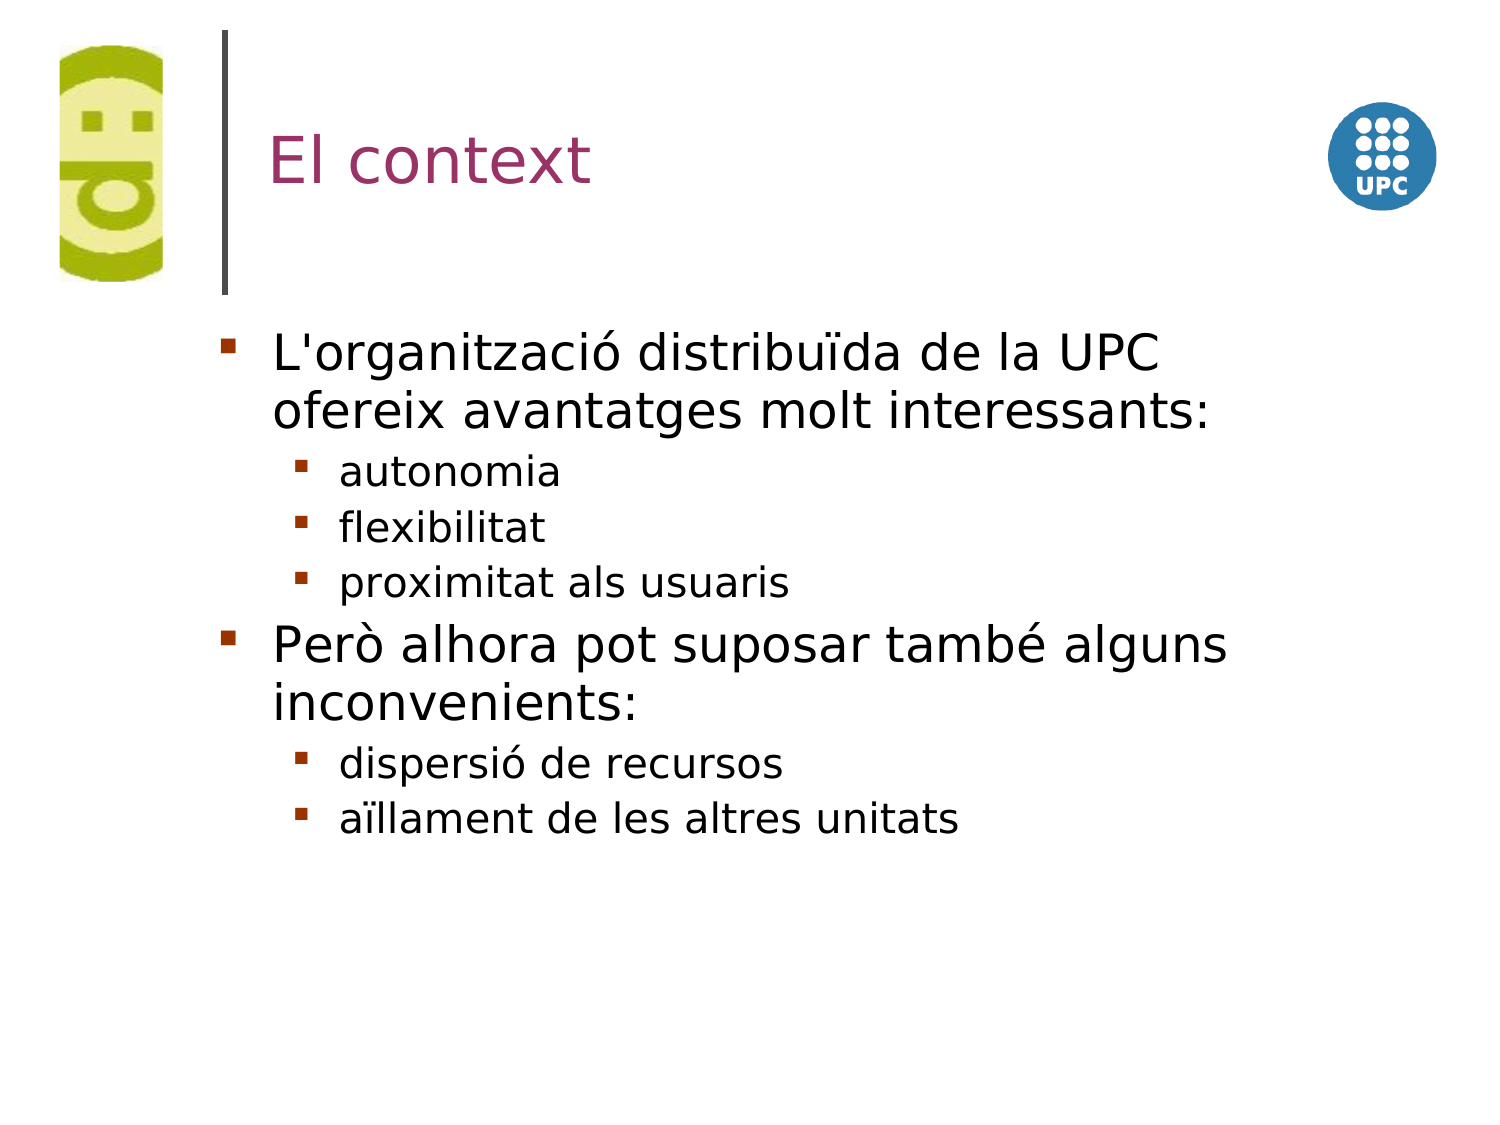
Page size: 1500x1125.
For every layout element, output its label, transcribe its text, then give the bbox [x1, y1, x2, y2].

picture [60, 46, 162, 281]
list L'organització distribuïda de la UPC ofereix avantatges molt interessants: autonomia flexibilitat proximitat als usuaris Però alhora pot suposar també alguns inconvenients: dispersió de recursos aïllament de les altres unitats [202, 316, 1329, 1000]
picture [1329, 96, 1442, 216]
title El context [252, 67, 1329, 256]
